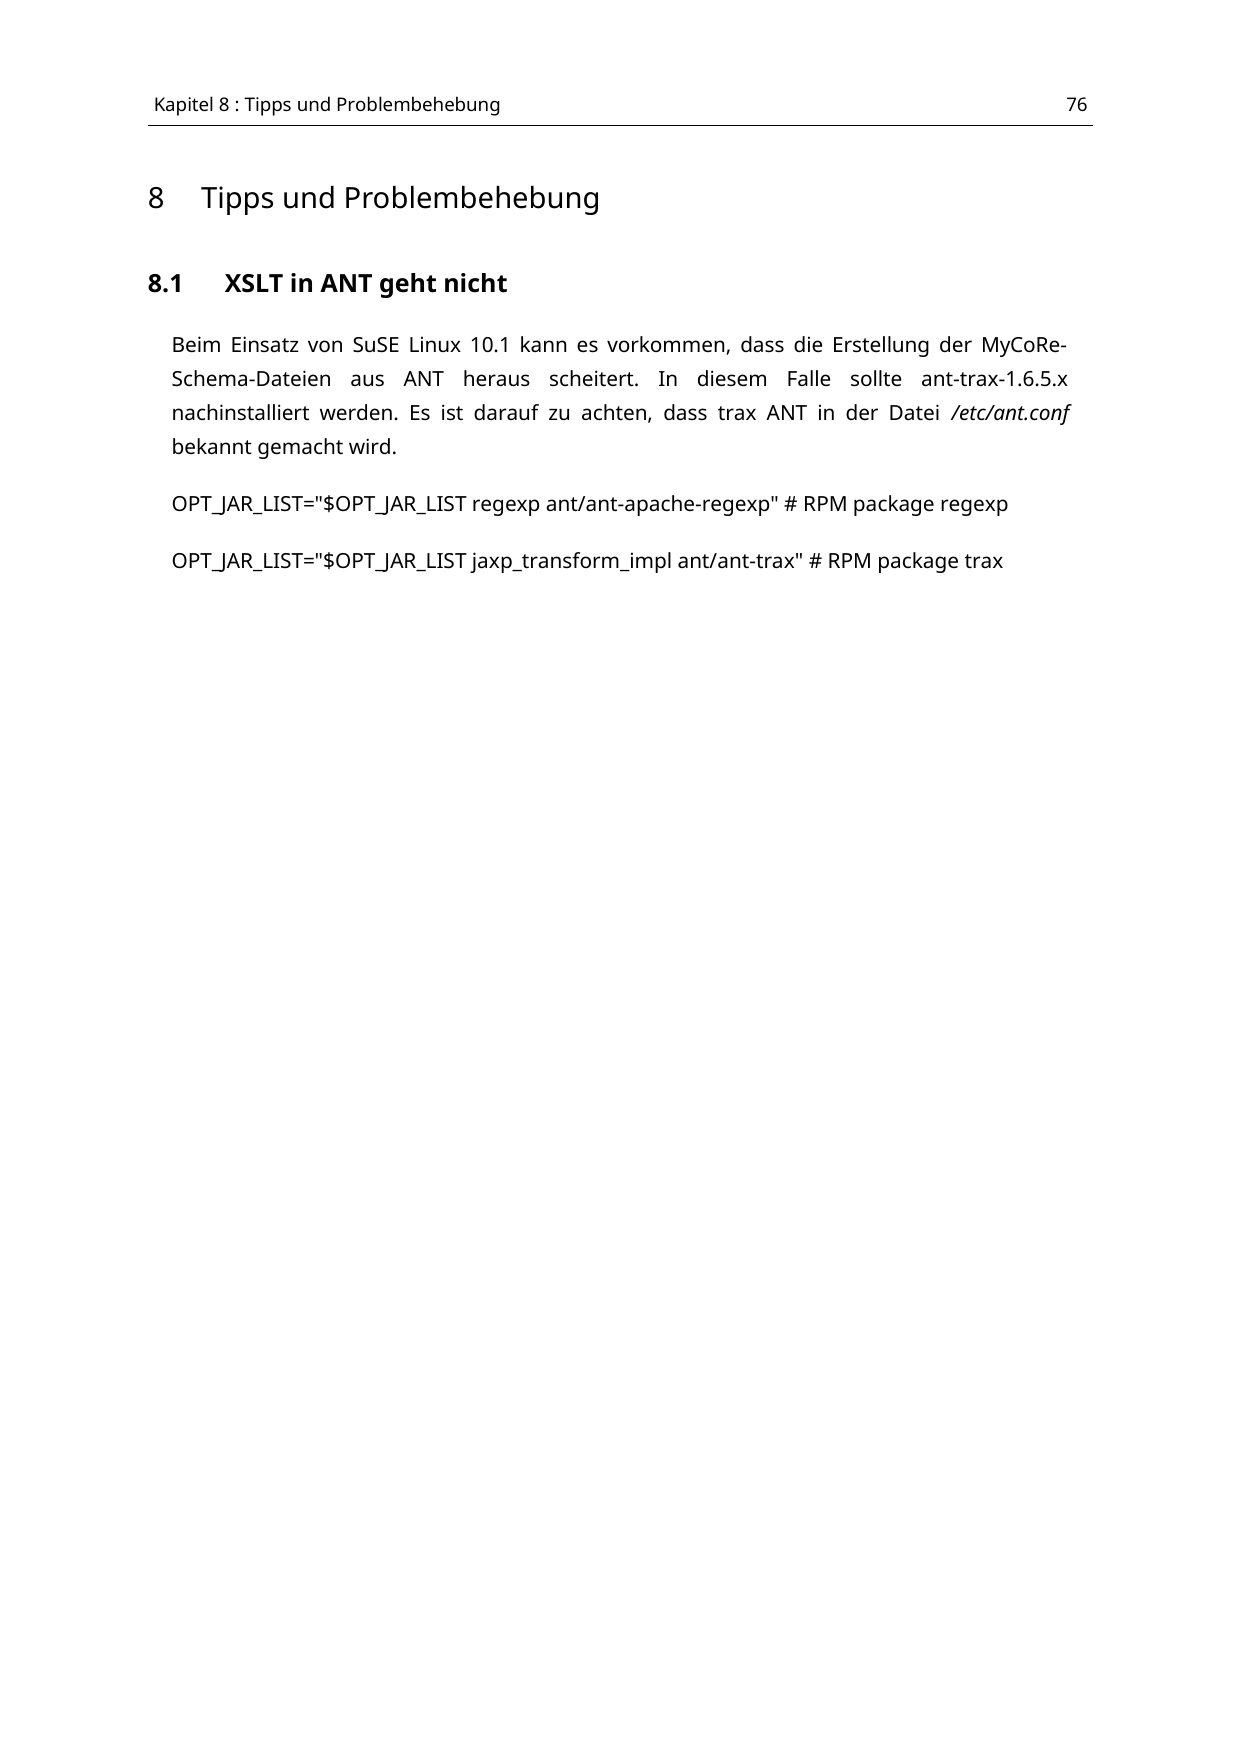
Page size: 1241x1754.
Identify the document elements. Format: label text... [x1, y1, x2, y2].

text Beim Einsatz von SuSE Linux 10.1 kann es vorkommen, dass die Erstellung der MyCoRe-Schema-Dateien aus ANT heraus scheitert. In diesem Falle sollte ant-trax-1.6.5.x nachinstalliert werden. Es ist darauf zu achten, dass trax ANT in der Datei /etc/ant.conf bekannt gemacht wird. [171, 330, 1069, 460]
text OPT_JAR_LIST="$OPT_JAR_LIST jaxp_transform_impl ant/ant-trax" # RPM package trax [171, 547, 1069, 575]
text OPT_JAR_LIST="$OPT_JAR_LIST regexp ant/ant-apache-regexp" # RPM package regexp [171, 489, 1069, 517]
subtitle Tipps und Problembehebung [148, 177, 1092, 217]
subtitle XSLT in ANT geht nicht [148, 266, 1092, 300]
